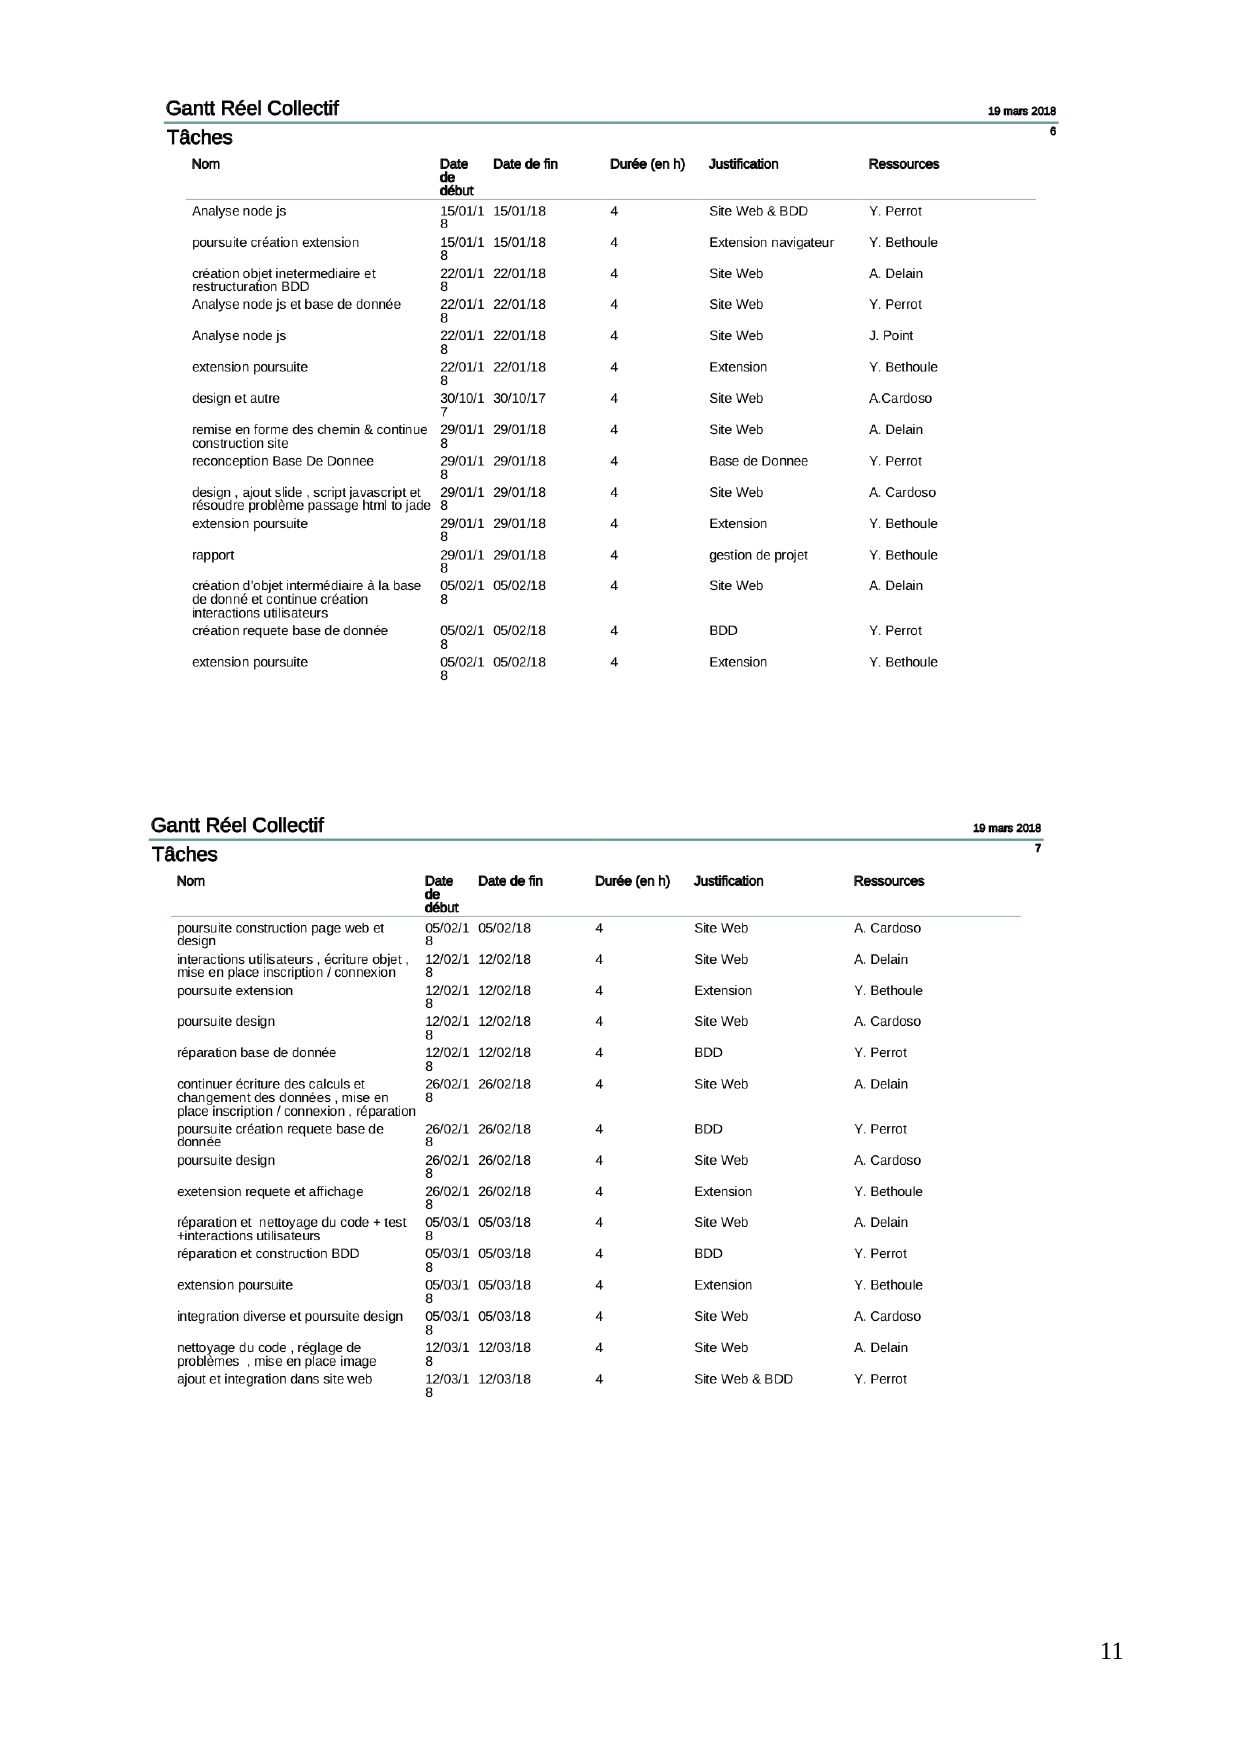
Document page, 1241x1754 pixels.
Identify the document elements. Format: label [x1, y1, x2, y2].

picture [141, 72, 1079, 736]
picture [126, 789, 1065, 1453]
